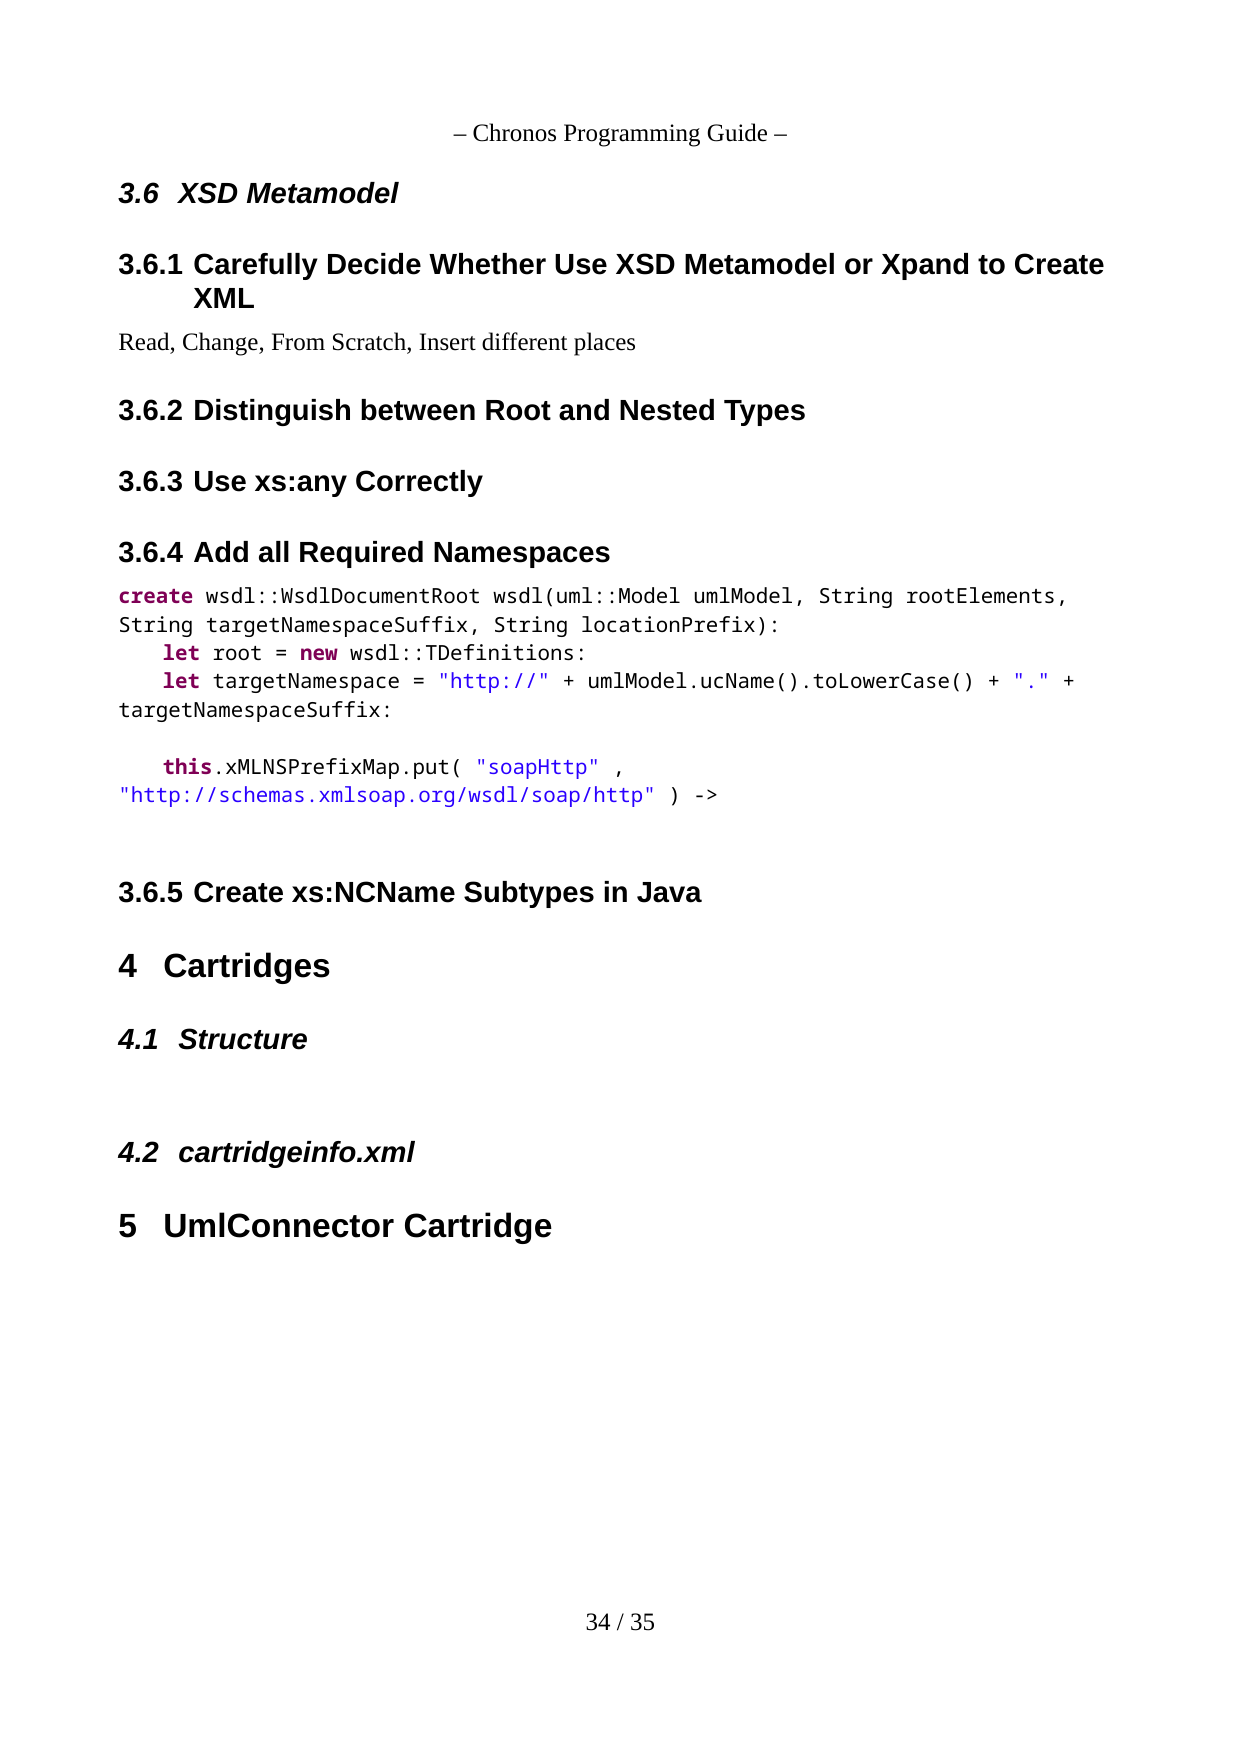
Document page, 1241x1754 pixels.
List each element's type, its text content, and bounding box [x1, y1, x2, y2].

subtitle XSD Metamodel [118, 176, 1122, 210]
subtitle Add all Required Namespaces [118, 535, 1122, 569]
text this.xMLNSPrefixMap.put( "soapHttp" , "http://schemas.xmlsoap.org/wsdl/soap/http" ) -> [118, 752, 1122, 809]
subtitle UmlConnector Cartridge [118, 1206, 1122, 1244]
text Read, Change, From Scratch, Insert different places [118, 327, 1122, 356]
subtitle cartridgeinfo.xml [118, 1134, 1122, 1168]
subtitle Structure [118, 1022, 1122, 1056]
subtitle Cartridges [118, 946, 1122, 985]
subtitle Create xs:NCName Subtypes in Java [118, 875, 1122, 909]
subtitle Carefully Decide Whether Use XSD Metamodel or Xpand to Create XML [118, 247, 1122, 314]
text let root = new wsdl::TDefinitions: [118, 638, 1122, 667]
subtitle Distinguish between Root and Nested Types [118, 393, 1122, 427]
subtitle Use xs:any Correctly [118, 464, 1122, 498]
text let targetNamespace = "http://" + umlModel.ucName().toLowerCase() + "." + targetNamespaceSuffix: [118, 667, 1122, 723]
text create wsdl::WsdlDocumentRoot wsdl(uml::Model umlModel, String rootElements, String targetNamespaceSuffix, String locationPrefix): [118, 581, 1122, 638]
